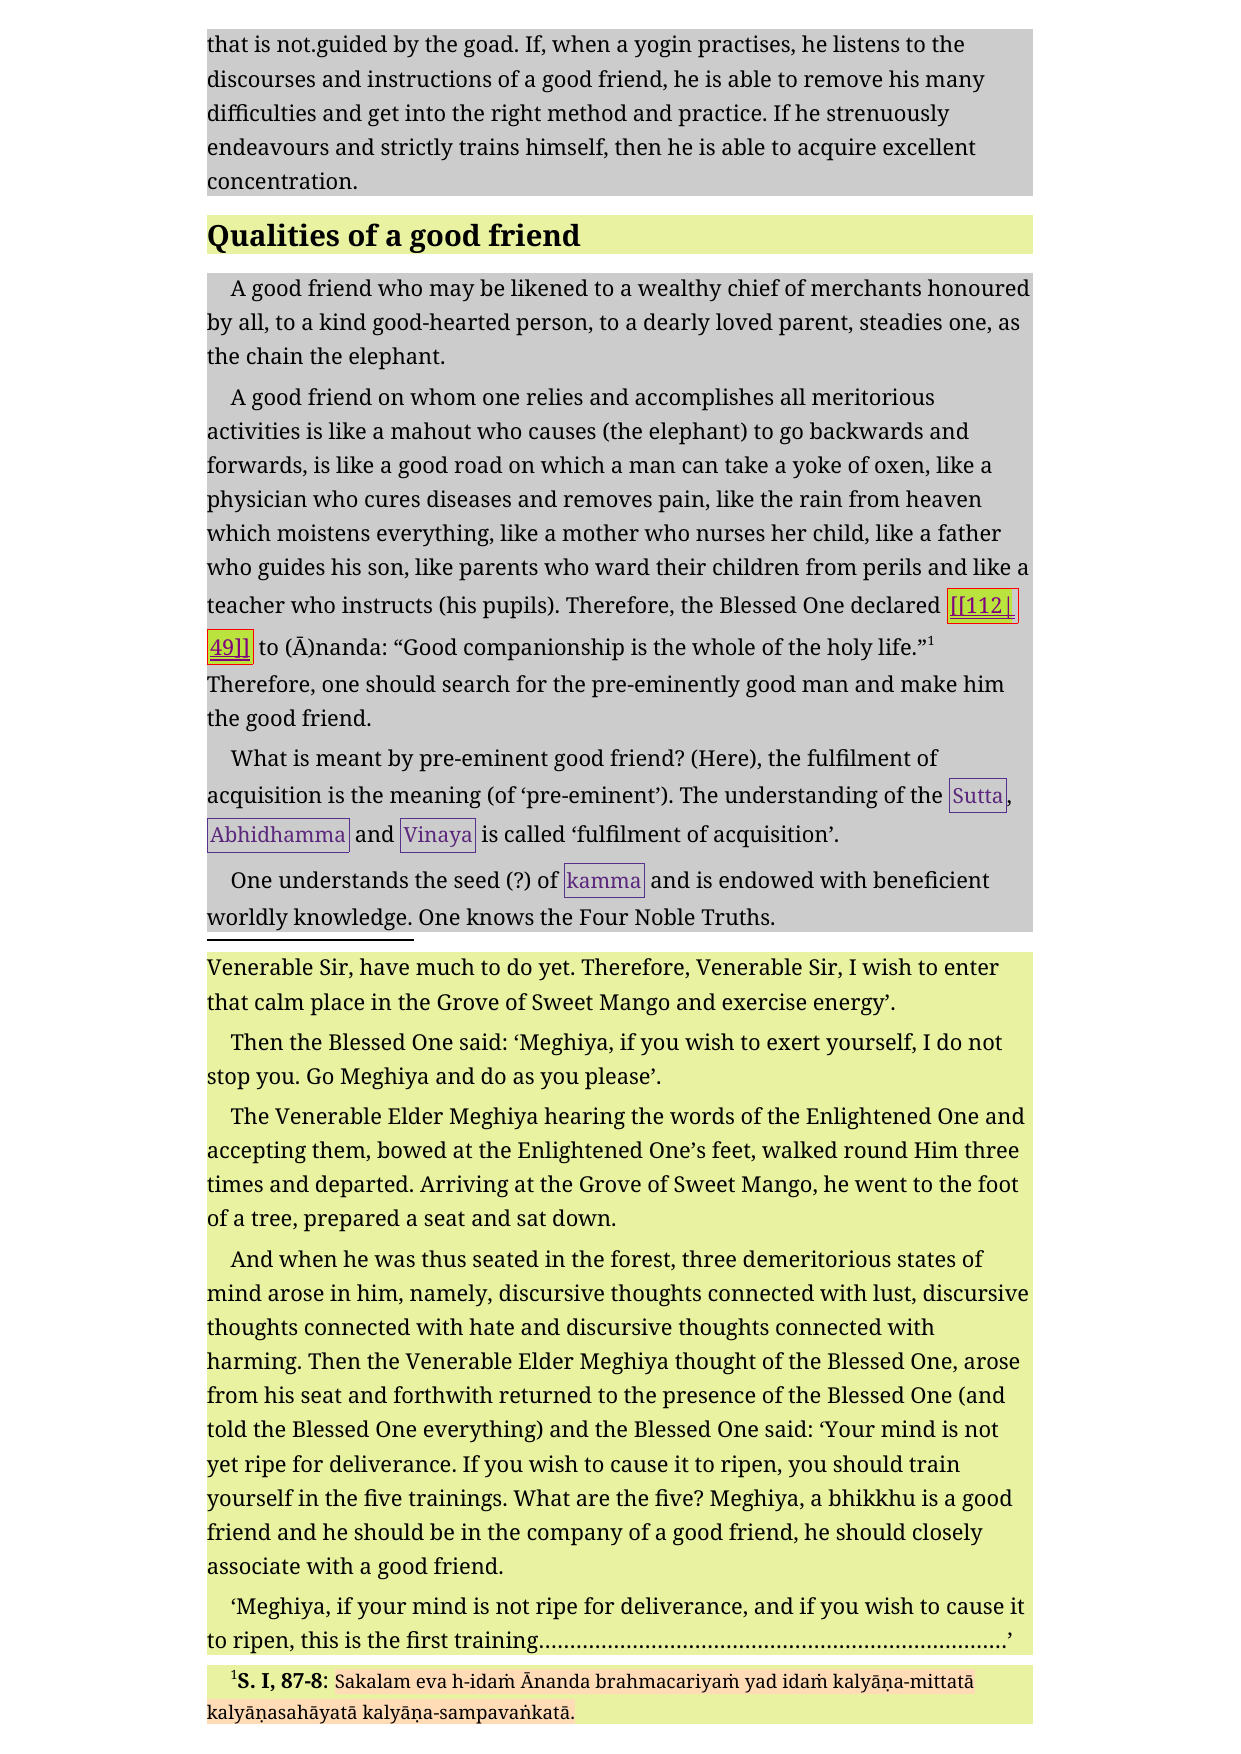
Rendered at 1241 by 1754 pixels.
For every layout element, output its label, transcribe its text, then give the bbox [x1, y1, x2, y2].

text And when he was thus seated in the forest, three demeritorious states of mind arose in him, namely, discursive thoughts connected with lust, discursive thoughts connected with hate and discursive thoughts connected with harming. Then the Venerable Elder Meghiya thought of the Blessed One, arose from his seat and forthwith returned to the presence of the Blessed One (and told the Blessed One everything) and the Blessed One said: ‘Your mind is not yet ripe for deliverance. If you wish to cause it to ripen, you should train yourself in the five trainings. What are the five? Meghiya, a bhikkhu is a good friend and he should be in the company of a good friend, he should closely associate with a good friend. [207, 1243, 1033, 1581]
subtitle Qualities of a good friend [207, 215, 1033, 254]
text S. I, 87-8: Sakalam eva h-idaṁ Ānanda brahmacariyaṁ yad idaṁ kalyāṇa-mittatā kalyāṇasahāyatā kalyāṇa-sampavaṅkatā. [207, 1665, 1033, 1724]
text Venerable Sir, have much to do yet. Therefore, Venerable Sir, I wish to enter that calm place in the Grove of Sweet Mango and exercise energy’. [207, 952, 1033, 1016]
text A good friend who may be likened to a wealthy chief of merchants honoured by all, to a kind good-hearted person, to a dearly loved parent, steadies one, as the chain the elephant. [207, 273, 1033, 371]
text The Venerable Elder Meghiya hearing the words of the Enlightened One and accepting them, bowed at the Enlightened One’s feet, walked round Him three times and departed. Arriving at the Grove of Sweet Mango, he went to the foot of a tree, prepared a seat and sat down. [207, 1101, 1033, 1233]
text ‘Meghiya, if your mind is not ripe for deliverance, and if you wish to cause it to ripen, this is the first training…………………………………………………………………’ [207, 1591, 1033, 1655]
text A good friend on whom one relies and accomplishes all meritorious activities is like a mahout who causes (the elephant) to go backwards and forwards, is like a good road on which a man can take a yoke of oxen, like a physician who cures diseases and removes pain, like the rain from heaven which moistens everything, like a mother who nurses her child, like a father who guides his son, like parents who ward their children from perils and like a teacher who instructs (his pupils). Therefore, the Blessed One declared [[112|49]] to (Ā)nanda: “Good companionship is the whole of the holy life.” Therefore, one should search for the pre-eminently good man and make him the good friend. [207, 381, 1033, 733]
text What is meant by pre-eminent good friend? (Here), the fulfilment of acquisition is the meaning (of ‘pre-eminent’). The understanding of the Sutta, Abhidhamma and Vinaya is called ‘fulfilment of acquisition’. [207, 743, 1033, 852]
text Then the Blessed One said: ‘Meghiya, if you wish to exert yourself, I do not stop you. Go Meghiya and do as you please’. [207, 1027, 1033, 1091]
text One understands the seed (?) of kamma and is endowed with beneficient worldly knowledge. One knows the Four Noble Truths. [207, 863, 1033, 932]
text that is not.guided by the goad. If, when a yogin practises, he listens to the discourses and instructions of a good friend, he is able to remove his many difficulties and get into the right method and practice. If he strenuously endeavours and strictly trains himself, then he is able to acquire excellent concentration. [207, 29, 1033, 196]
